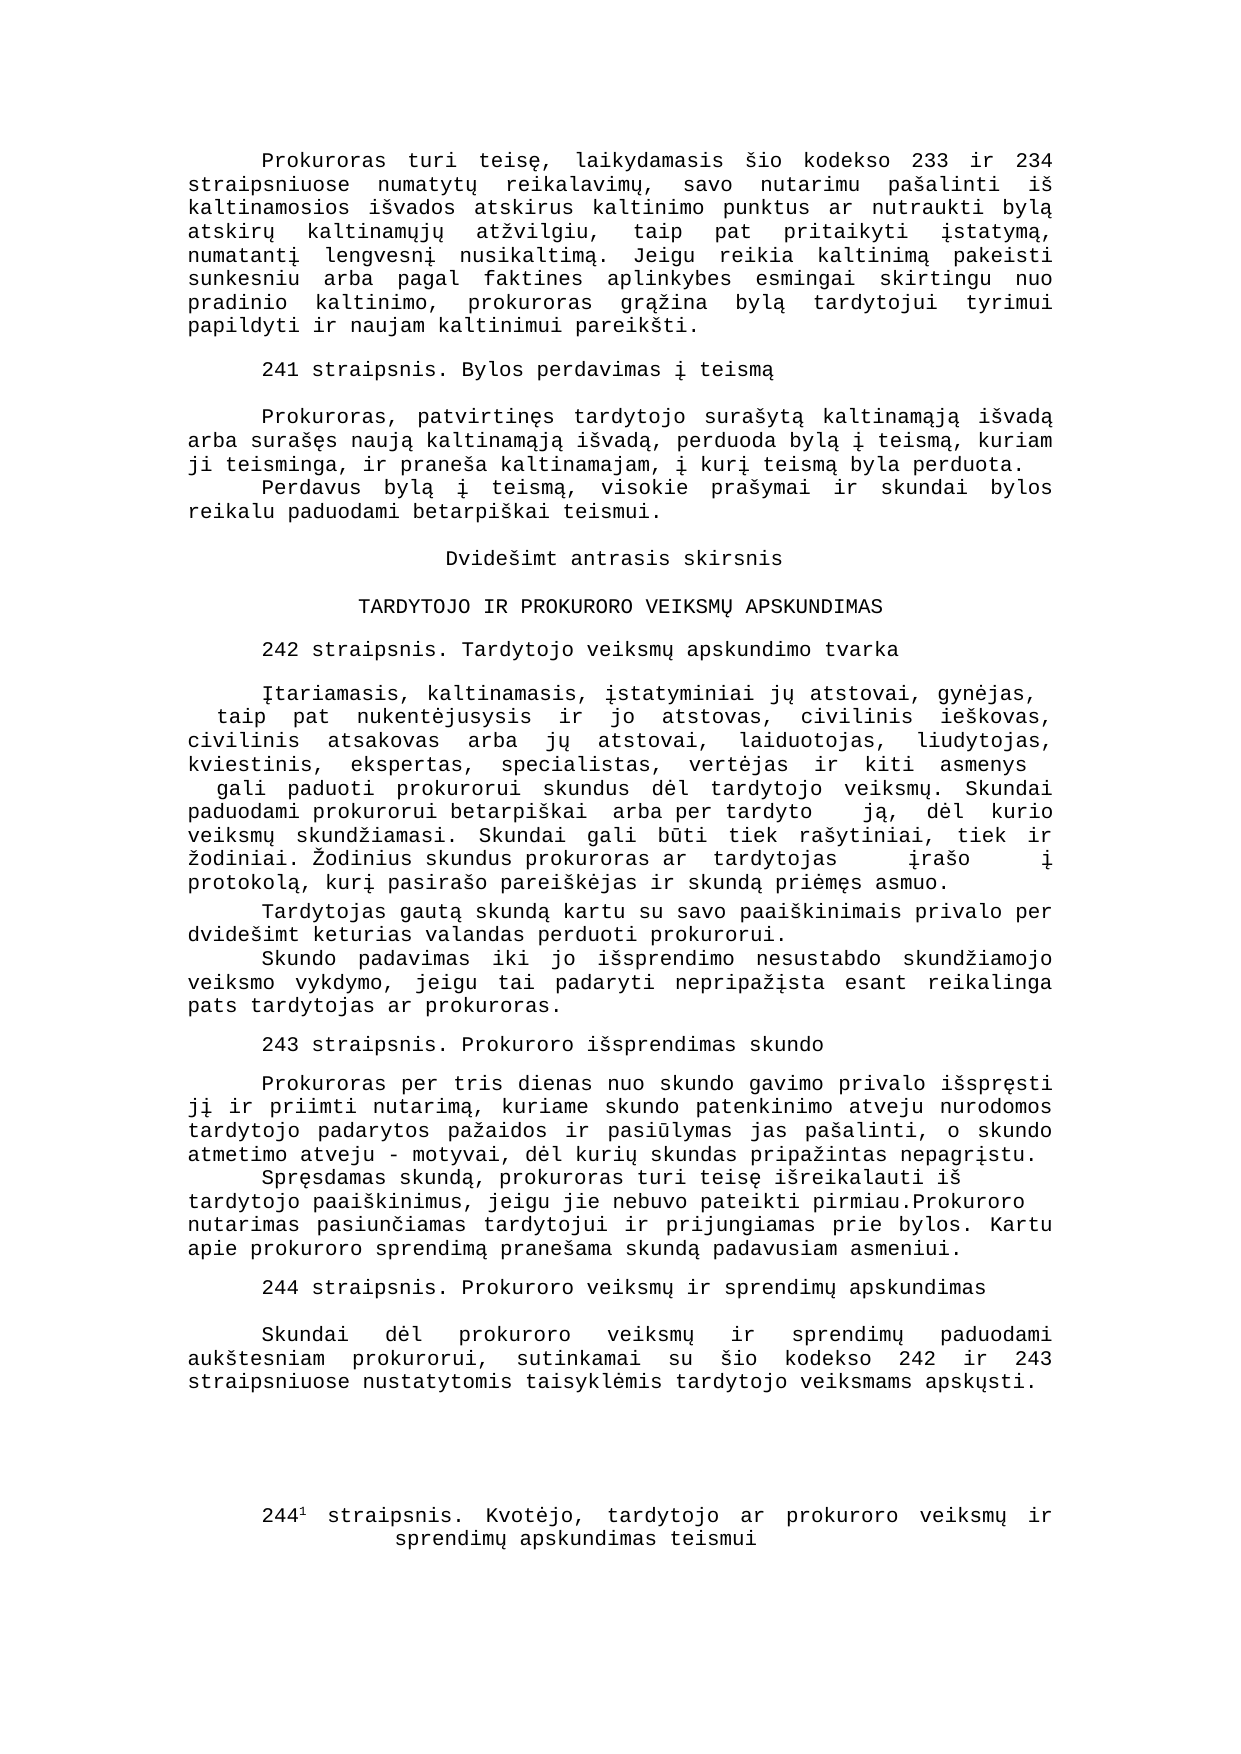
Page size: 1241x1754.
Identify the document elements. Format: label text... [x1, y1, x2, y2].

text Dvidešimt antrasis skirsnis [187, 548, 1053, 572]
text TARDYTOJO IR PROKURORO VEIKSMŲ APSKUNDIMAS [187, 596, 1053, 619]
text nutarimas pasiunčiamas tardytojui ir prijungiamas prie bylos. Kartu apie prokuroro sprendimą pranešama skundą padavusiam asmeniui. [187, 1214, 1053, 1262]
text Skundai dėl prokuroro veiksmų ir sprendimų paduodami aukštesniam prokurorui, sutinkamai su šio kodekso 242 ir 243 straipsniuose nustatytomis taisyklėmis tardytojo veiksmams apskųsti. [187, 1324, 1053, 1395]
text Įtariamasis, kaltinamasis, įstatyminiai jų atstovai, gynėjas, taip pat nukentėjusysis ir jo atstovas, civilinis ieškovas, civilinis atsakovas arba jų atstovai, laiduotojas, liudytojas, kviestinis, ekspertas, specialistas, vertėjas ir kiti asmenys gali paduoti prokurorui skundus dėl tardytojo veiksmų. Skundai paduodami prokurorui betarpiškai arba per tardyto ją, dėl kurio veiksmų skundžiamasi. Skundai gali būti tiek rašytiniai, tiek ir žodiniai. Žodinius skundus prokuroras ar tardytojas įrašo į protokolą, kurį pasirašo pareiškėjas ir skundą priėmęs asmuo. [187, 683, 1053, 896]
text 243 straipsnis. Prokuroro išsprendimas skundo [187, 1034, 1053, 1058]
text Skundo padavimas iki jo išsprendimo nesustabdo skundžiamojo veiksmo vykdymo, jeigu tai padaryti nepripažįsta esant reikalinga pats tardytojas ar prokuroras. [187, 948, 1053, 1019]
text 2441 straipsnis. Kvotėjo, tardytojo ar prokuroro veiksmų ir sprendimų apskundimas teismui [261, 1504, 1053, 1552]
text Spręsdamas skundą, prokuroras turi teisę išreikalauti iš [187, 1167, 1053, 1191]
text Tardytojas gautą skundą kartu su savo paaiškinimais privalo per dvidešimt keturias valandas perduoti prokurorui. [187, 901, 1053, 948]
text 241 straipsnis. Bylos perdavimas į teismą [187, 359, 1053, 383]
text Prokuroras turi teisę, laikydamasis šio kodekso 233 ir 234 straipsniuose numatytų reikalavimų, savo nutarimu pašalinti iš kaltinamosios išvados atskirus kaltinimo punktus ar nutraukti bylą atskirų kaltinamųjų atžvilgiu, taip pat pritaikyti įstatymą, numatantį lengvesnį nusikaltimą. Jeigu reikia kaltinimą pakeisti sunkesniu arba pagal faktines aplinkybes esmingai skirtingu nuo pradinio kaltinimo, prokuroras grąžina bylą tardytojui tyrimui papildyti ir naujam kaltinimui pareikšti. [187, 150, 1053, 339]
text Perdavus bylą į teismą, visokie prašymai ir skundai bylos reikalu paduodami betarpiškai teismui. [187, 477, 1053, 525]
text tardytojo paaiškinimus, jeigu jie nebuvo pateikti pirmiau.Prokuroro [187, 1191, 1053, 1214]
text Prokuroras, patvirtinęs tardytojo surašytą kaltinamąją išvadą arba surašęs naują kaltinamąją išvadą, perduoda bylą į teismą, kuriam ji teisminga, ir praneša kaltinamajam, į kurį teismą byla perduota. [187, 406, 1053, 477]
text 242 straipsnis. Tardytojo veiksmų apskundimo tvarka [187, 639, 1053, 663]
text Prokuroras per tris dienas nuo skundo gavimo privalo išspręsti jį ir priimti nutarimą, kuriame skundo patenkinimo atveju nurodomos tardytojo padarytos pažaidos ir pasiūlymas jas pašalinti, o skundo atmetimo atveju - motyvai, dėl kurių skundas pripažintas nepagrįstu. [187, 1073, 1053, 1167]
text 244 straipsnis. Prokuroro veiksmų ir sprendimų apskundimas [187, 1277, 1053, 1300]
